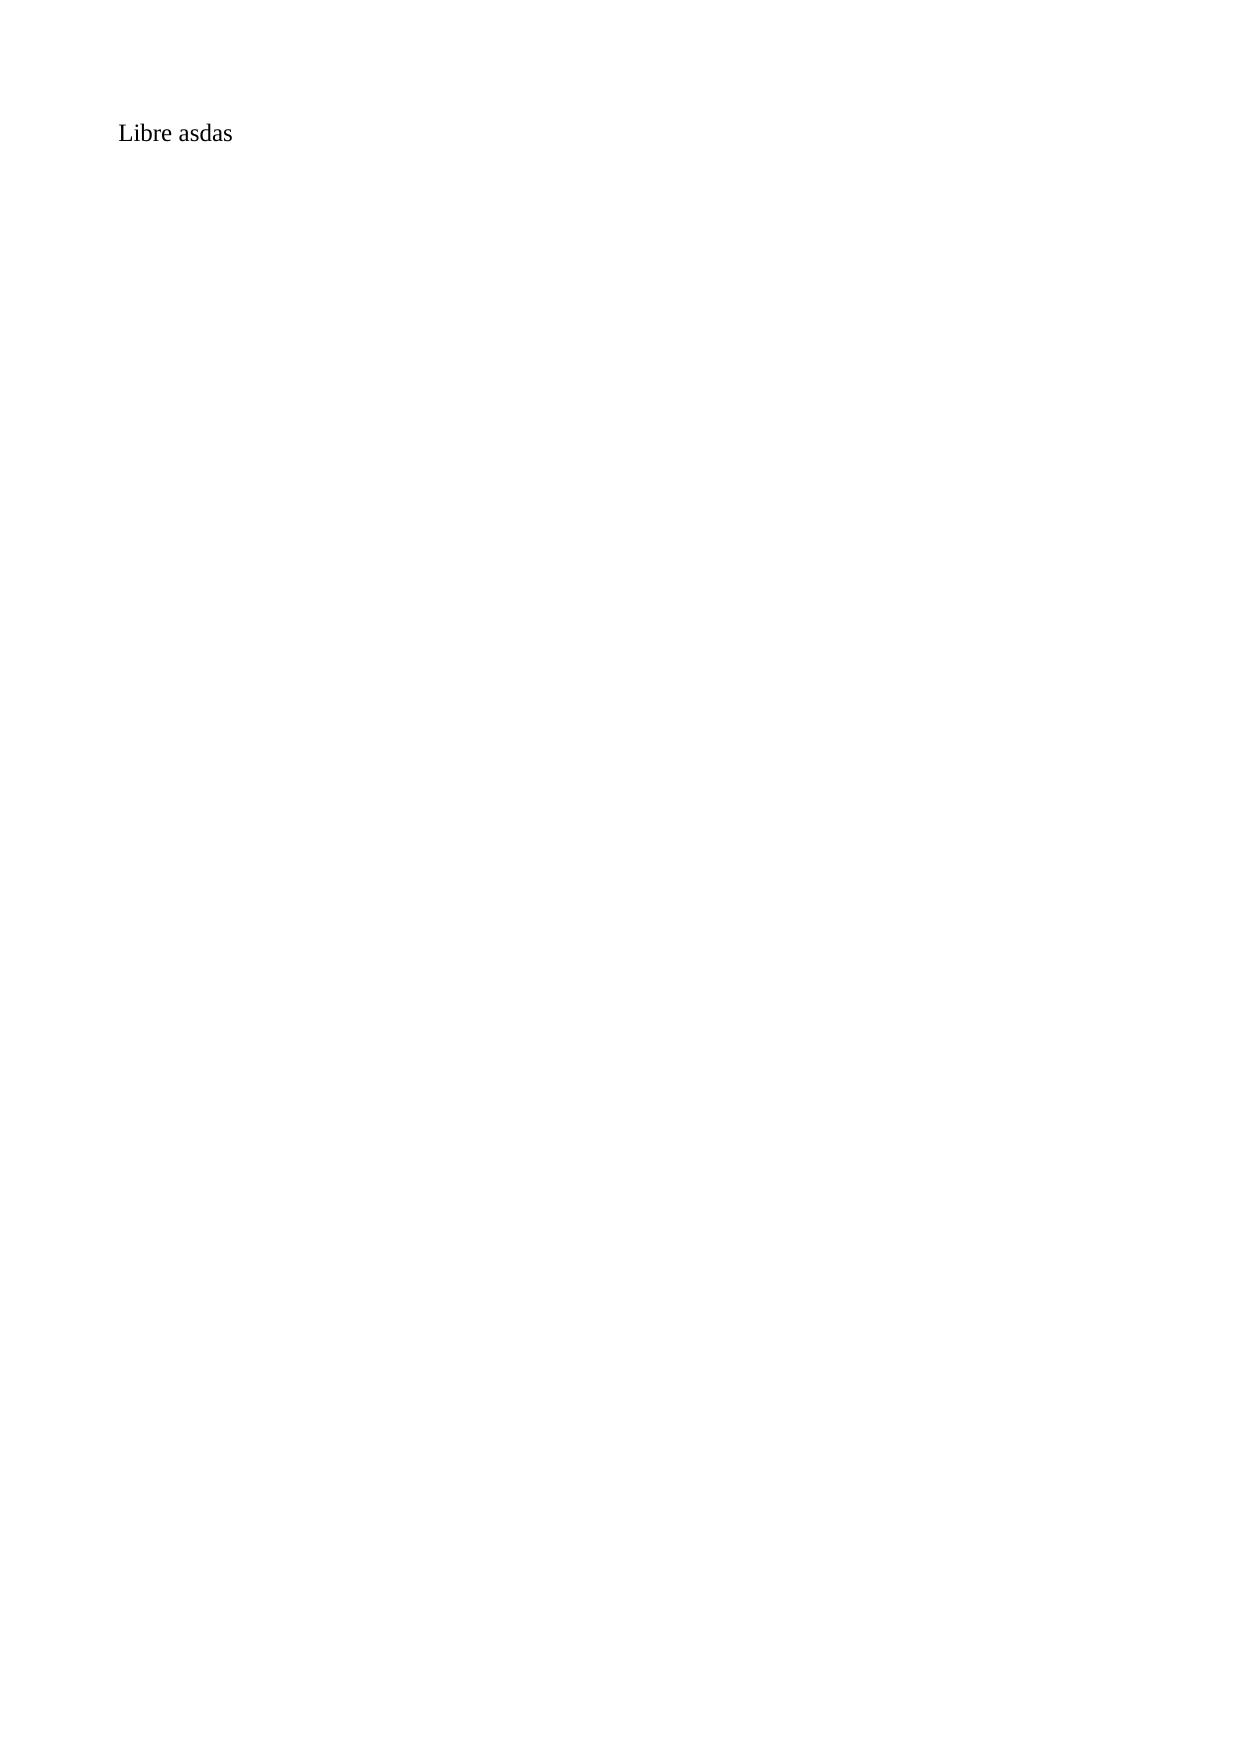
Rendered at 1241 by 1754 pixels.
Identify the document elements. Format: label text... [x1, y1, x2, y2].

text Libre asdas [118, 118, 1122, 147]
